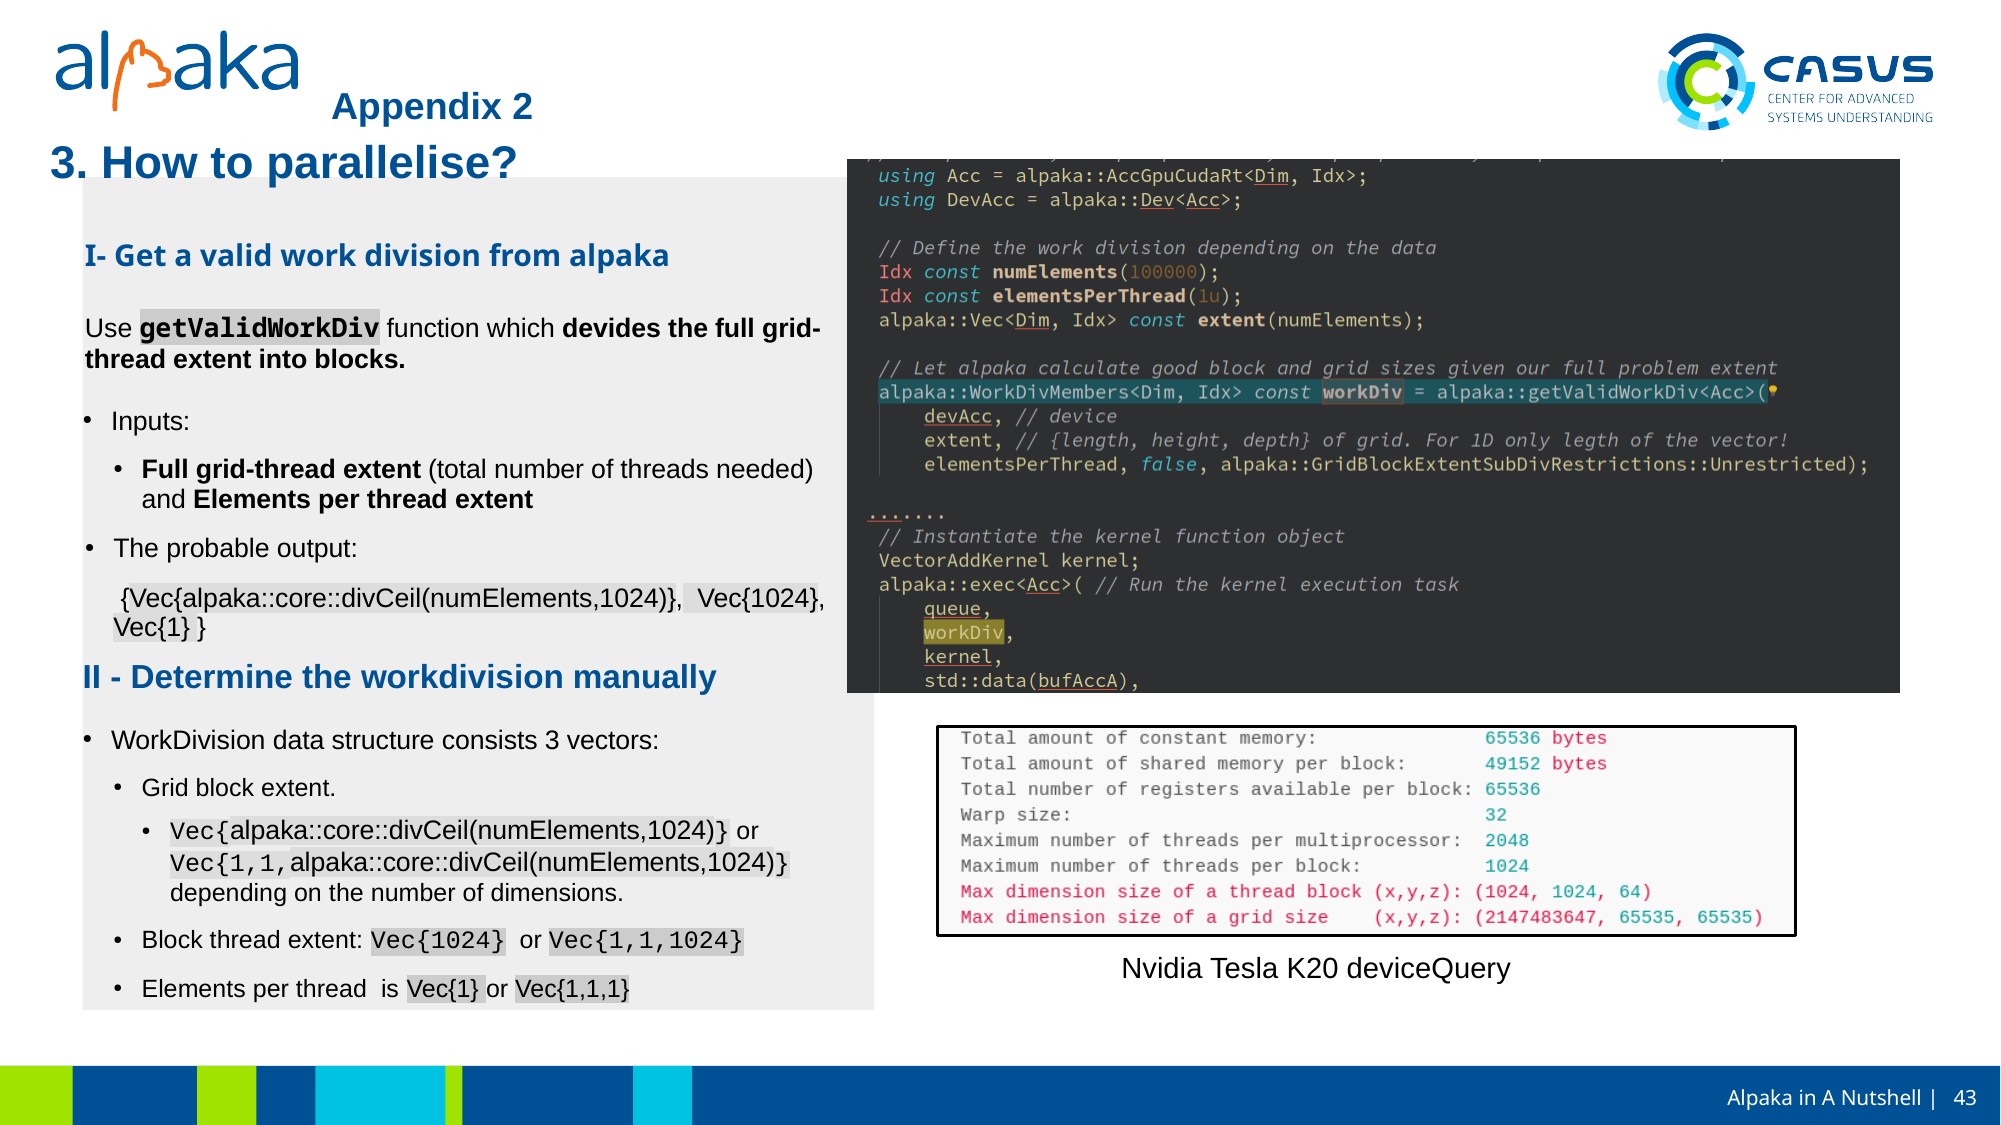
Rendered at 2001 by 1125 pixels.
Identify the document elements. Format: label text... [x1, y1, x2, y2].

list I- Get a valid work division from alpaka Use getValidWorkDiv function which devides the full grid-thread extent into blocks. Inputs: Full grid-thread extent (total number of threads needed) and Elements per thread extent The probable output: {Vec{alpaka::core::divCeil(numElements,1024)}, Vec{1024}, Vec{1} } II - Determine the workdivision manually WorkDivision data structure consists 3 vectors: Grid block extent. Vec{alpaka::core::divCeil(numElements,1024)} or Vec{1,1,alpaka::core::divCeil(numElements,1024)} depending on the number of dimensions. Block thread extent: Vec{1024} or Vec{1,1,1024} Elements per thread is Vec{1} or Vec{1,1,1} [82, 177, 875, 1010]
text_box Appendix 2 [316, 78, 613, 177]
picture [847, 159, 1900, 693]
picture [1658, 33, 1933, 131]
text_box Nvidia Tesla K20 deviceQuery [1106, 944, 1542, 993]
picture [55, 29, 299, 113]
text_box 3. How to parallelise? [35, 129, 577, 201]
picture [938, 728, 1795, 934]
